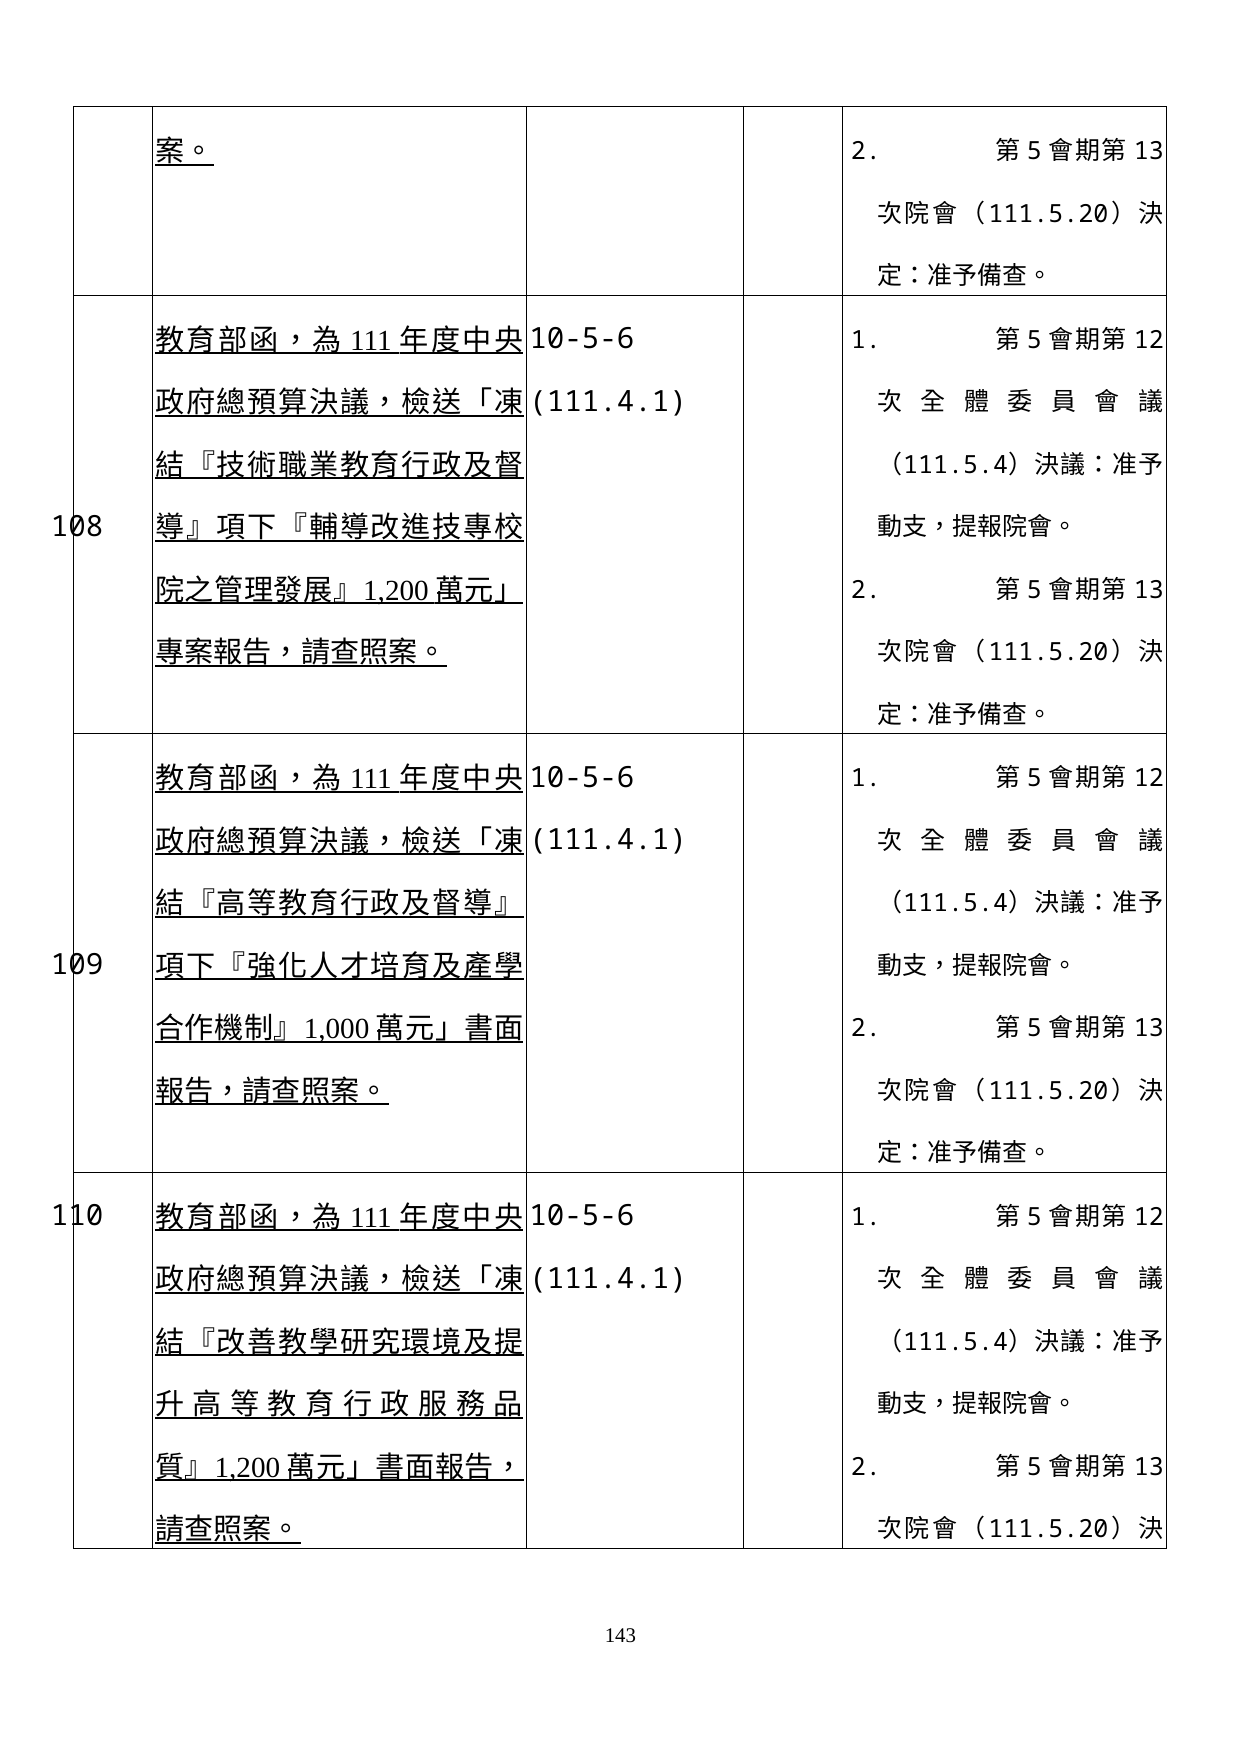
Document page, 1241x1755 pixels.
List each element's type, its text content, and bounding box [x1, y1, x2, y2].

table_cell 10-5-6 (111.4.1) [527, 296, 743, 733]
table_cell [74, 521, 81, 534]
table_cell [74, 1173, 152, 1548]
table_cell [74, 959, 81, 972]
table_cell 2. 第5會期第13次院會（111.5.20）決定：准予備查。 [843, 107, 1166, 294]
table_cell [74, 296, 152, 733]
table_cell 1. 第5會期第12次全體委員會議（111.5.4）決議：准予動支，提報院會。 2. 第5會期第13次院會（111.5.20）決 [843, 1173, 1166, 1548]
table_cell 教育部函，為111年度中央政府總預算決議，檢送「凍結『高等教育行政及督導』項下『強化人才培育及產學合作機制』1,000萬元」書面報告，請查照案。 [153, 734, 526, 1172]
table_cell 教育部函，為111年度中央政府總預算決議，檢送「凍結『改善教學研究環境及提升高等教育行政服務品質』1,200萬元」書面報告，請查照案。 [153, 1173, 526, 1548]
table_cell [527, 107, 743, 294]
table_cell 10-5-6 (111.4.1) [527, 734, 743, 1172]
table_cell [74, 107, 152, 294]
table_cell 10-5-6 (111.4.1) [527, 1173, 743, 1548]
table_cell [744, 734, 842, 1172]
table_cell 1. 第5會期第12次全體委員會議（111.5.4）決議：准予動支，提報院會。 2. 第5會期第13次院會（111.5.20）決定：准予備查。 [843, 296, 1166, 733]
table_cell [74, 517, 79, 527]
table_cell 案。 [153, 107, 526, 294]
table_cell 1. 第5會期第12次全體委員會議（111.5.4）決議：准予動支，提報院會。 2. 第5會期第13次院會（111.5.20）決定：准予備查。 [843, 734, 1166, 1172]
table_cell [74, 734, 152, 1172]
table_cell 教育部函，為111年度中央政府總預算決議，檢送「凍結『技術職業教育行政及督導』項下『輔導改進技專校院之管理發展』1,200萬元」專案報告，請查照案。 [153, 296, 526, 733]
table_cell [744, 107, 842, 294]
table_cell [744, 296, 842, 733]
table_cell [74, 955, 79, 965]
table_cell [744, 1173, 842, 1548]
